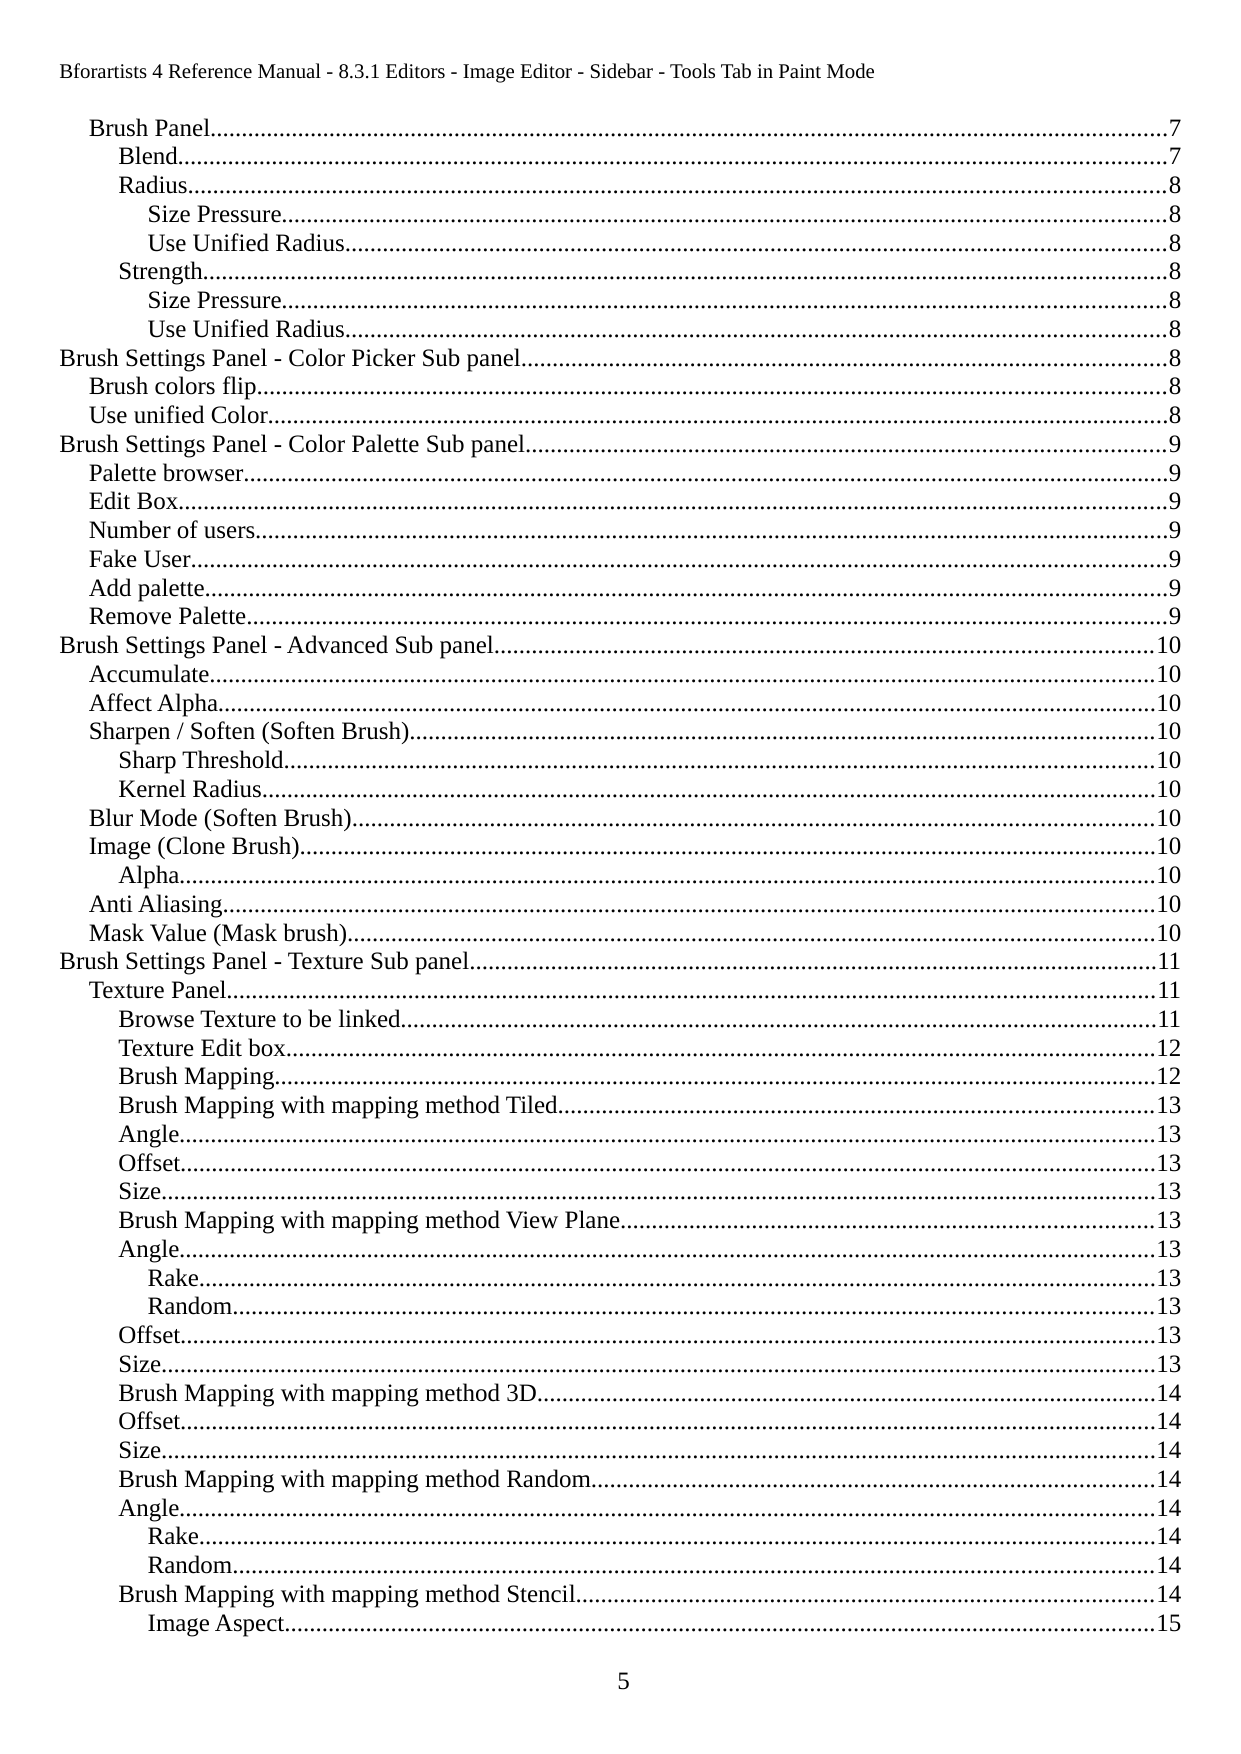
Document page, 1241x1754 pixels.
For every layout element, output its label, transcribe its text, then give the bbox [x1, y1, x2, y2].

text Brush Mapping with mapping method Stencil 14 [118, 1579, 1181, 1608]
text Palette browser 9 [88, 458, 1181, 486]
text Blur Mode (Soften Brush) 10 [88, 803, 1181, 831]
text Brush Settings Panel - Color Palette Sub panel 9 [59, 429, 1181, 458]
text Accumulate 10 [88, 659, 1181, 688]
text Offset 13 [118, 1320, 1181, 1349]
text Angle 13 [118, 1234, 1181, 1263]
text Edit Box 9 [88, 486, 1181, 515]
text Brush Settings Panel - Color Picker Sub panel 8 [59, 343, 1181, 371]
text Texture Edit box 12 [118, 1033, 1181, 1061]
text Angle 13 [118, 1119, 1181, 1148]
text Use Unified Radius 8 [147, 314, 1181, 343]
text Remove Palette 9 [88, 601, 1181, 630]
text Size Pressure 8 [147, 199, 1181, 228]
text Texture Panel 11 [88, 975, 1181, 1004]
text Size 13 [118, 1349, 1181, 1378]
text Size Pressure 8 [147, 285, 1181, 314]
text Sharpen / Soften (Soften Brush) 10 [88, 716, 1181, 745]
text Browse Texture to be linked 11 [118, 1004, 1181, 1033]
text Brush Mapping with mapping method 3D 14 [118, 1378, 1181, 1406]
text Brush Settings Panel - Advanced Sub panel 10 [59, 630, 1181, 659]
text Alpha 10 [118, 860, 1181, 889]
text Size 14 [118, 1435, 1181, 1464]
text Offset 13 [118, 1148, 1181, 1176]
text Fake User 9 [88, 544, 1181, 573]
text Brush Panel 7 [88, 113, 1181, 141]
text Affect Alpha 10 [88, 688, 1181, 716]
text Angle 14 [118, 1493, 1181, 1521]
text Brush Mapping with mapping method View Plane 13 [118, 1205, 1181, 1234]
text Random 14 [147, 1550, 1181, 1579]
text Brush colors flip 8 [88, 371, 1181, 400]
text Offset 14 [118, 1406, 1181, 1435]
text Rake 14 [147, 1521, 1181, 1550]
text Size 13 [118, 1176, 1181, 1205]
text Random 13 [147, 1291, 1181, 1320]
text Brush Mapping with mapping method Random 14 [118, 1464, 1181, 1493]
text Brush Mapping 12 [118, 1061, 1181, 1090]
text Image Aspect 15 [147, 1608, 1181, 1636]
text Image (Clone Brush) 10 [88, 831, 1181, 860]
text Brush Mapping with mapping method Tiled 13 [118, 1090, 1181, 1119]
text Radius 8 [118, 170, 1181, 199]
text Add palette 9 [88, 573, 1181, 601]
text Anti Aliasing 10 [88, 889, 1181, 918]
text Kernel Radius 10 [118, 774, 1181, 803]
text Strength 8 [118, 256, 1181, 285]
text Blend 7 [118, 141, 1181, 170]
text Mask Value (Mask brush) 10 [88, 918, 1181, 946]
text Sharp Threshold 10 [118, 745, 1181, 774]
text Number of users 9 [88, 515, 1181, 544]
text Use unified Color 8 [88, 400, 1181, 429]
text Use Unified Radius 8 [147, 228, 1181, 256]
text Brush Settings Panel - Texture Sub panel 11 [59, 946, 1181, 975]
text Rake 13 [147, 1263, 1181, 1291]
